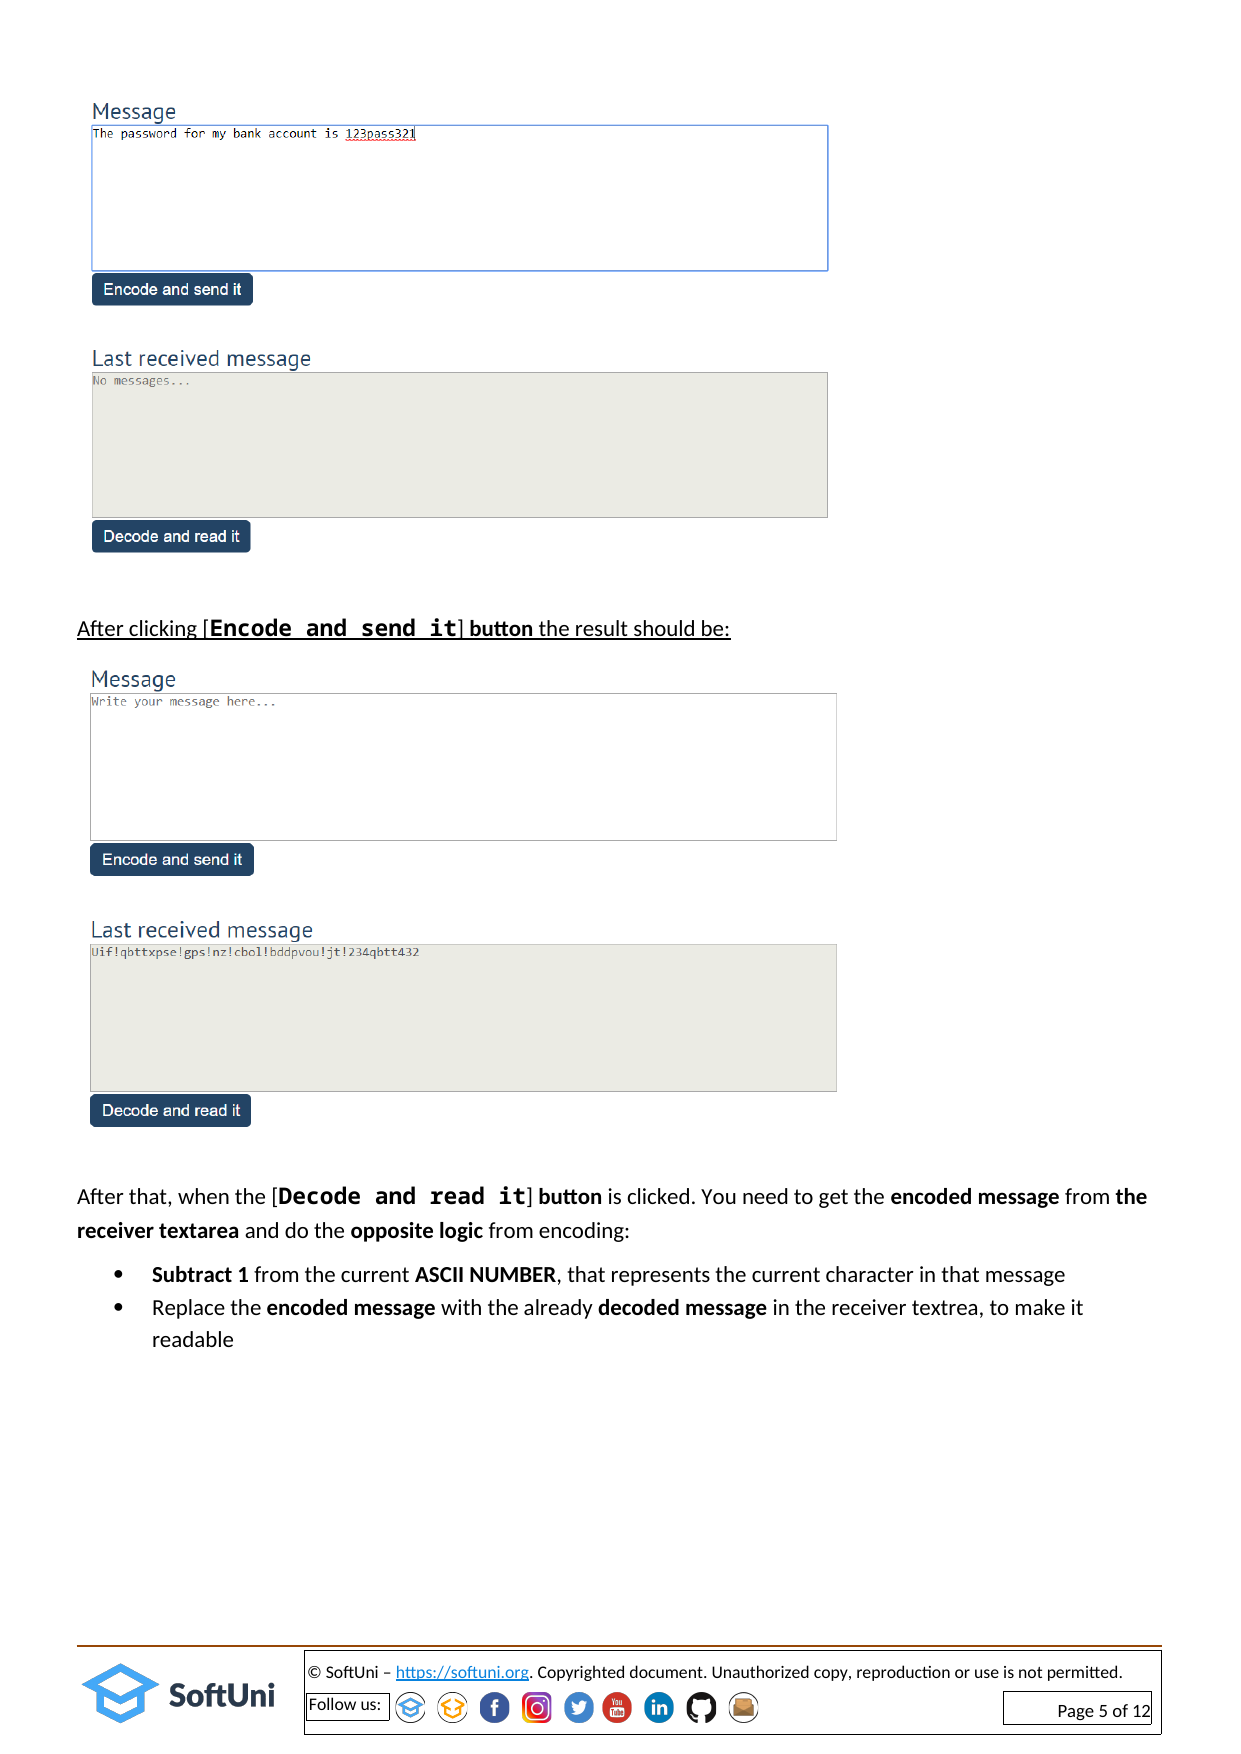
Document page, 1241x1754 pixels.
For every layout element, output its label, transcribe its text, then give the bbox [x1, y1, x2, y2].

text After that, when the [Decode and read it] button is clicked. You need to get the encoded message from the receiver textarea and do the opposite logic from encoding: [77, 1180, 1163, 1244]
picture [658, 1705, 667, 1714]
picture [75, 1658, 281, 1729]
picture [644, 1714, 653, 1723]
picture [79, 663, 854, 1160]
picture [79, 98, 849, 592]
picture [644, 1692, 653, 1701]
picture [395, 1692, 425, 1723]
picture [564, 1692, 594, 1723]
text After clicking [Encode and send it] button the result should be: [77, 612, 1163, 643]
picture [602, 1692, 632, 1723]
picture [522, 1692, 552, 1723]
picture [480, 1692, 510, 1723]
list Replace the encoded message with the already decoded message in the receiver textrea, to make it readable [114, 1293, 1163, 1353]
picture [665, 1692, 674, 1701]
picture [665, 1714, 674, 1723]
list Subtract 1 from the current ASCII NUMBER, that represents the current character in that message [114, 1260, 1163, 1288]
picture [437, 1692, 468, 1723]
picture [686, 1692, 717, 1723]
picture [728, 1692, 759, 1723]
